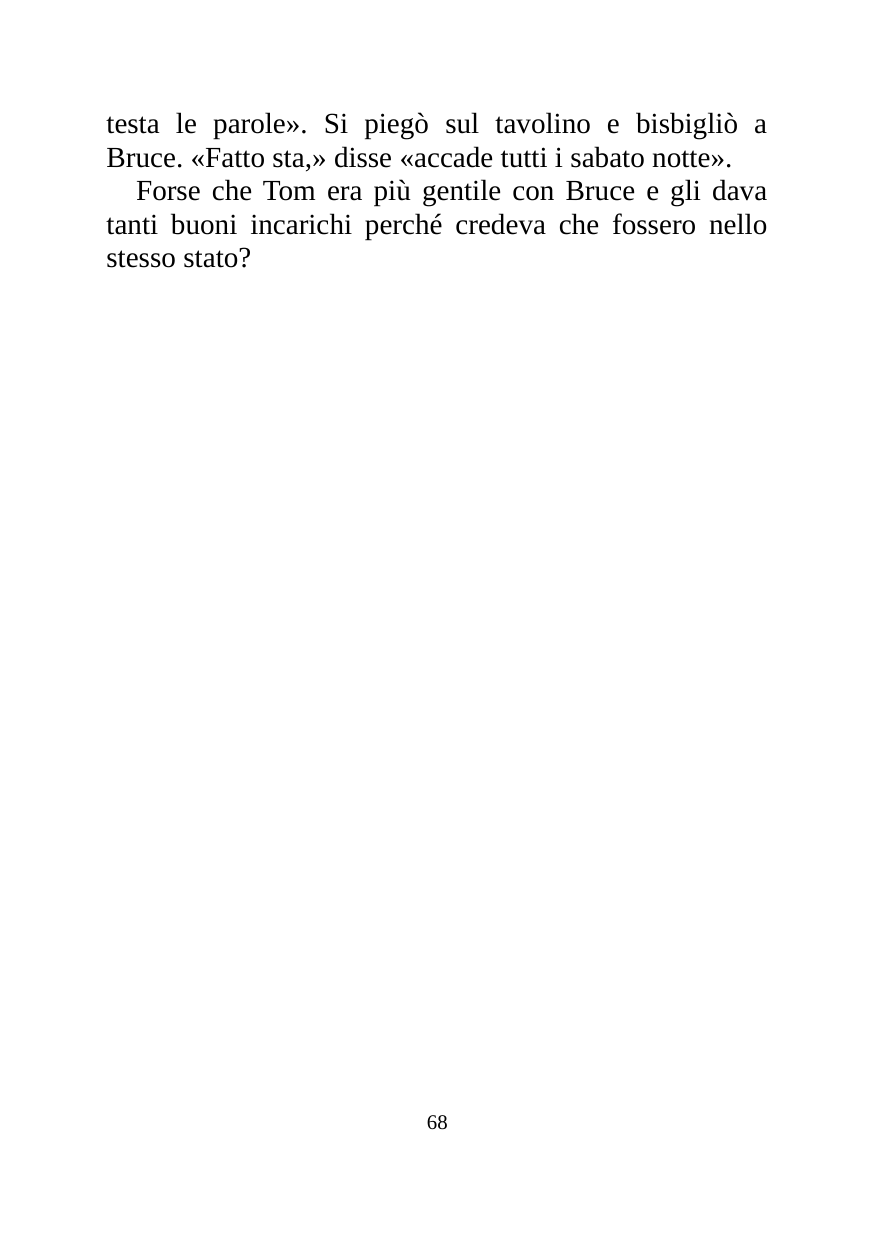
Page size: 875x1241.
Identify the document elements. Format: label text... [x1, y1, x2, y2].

text Forse che Tom era più gentile con Bruce e gli dava tanti buoni incarichi perché credeva che fossero nello stesso stato? [106, 173, 768, 274]
text testa le parole». Si piegò sul tavolino e bisbigliò a Bruce. «Fatto sta,» disse «accade tutti i sabato notte». [106, 106, 768, 173]
